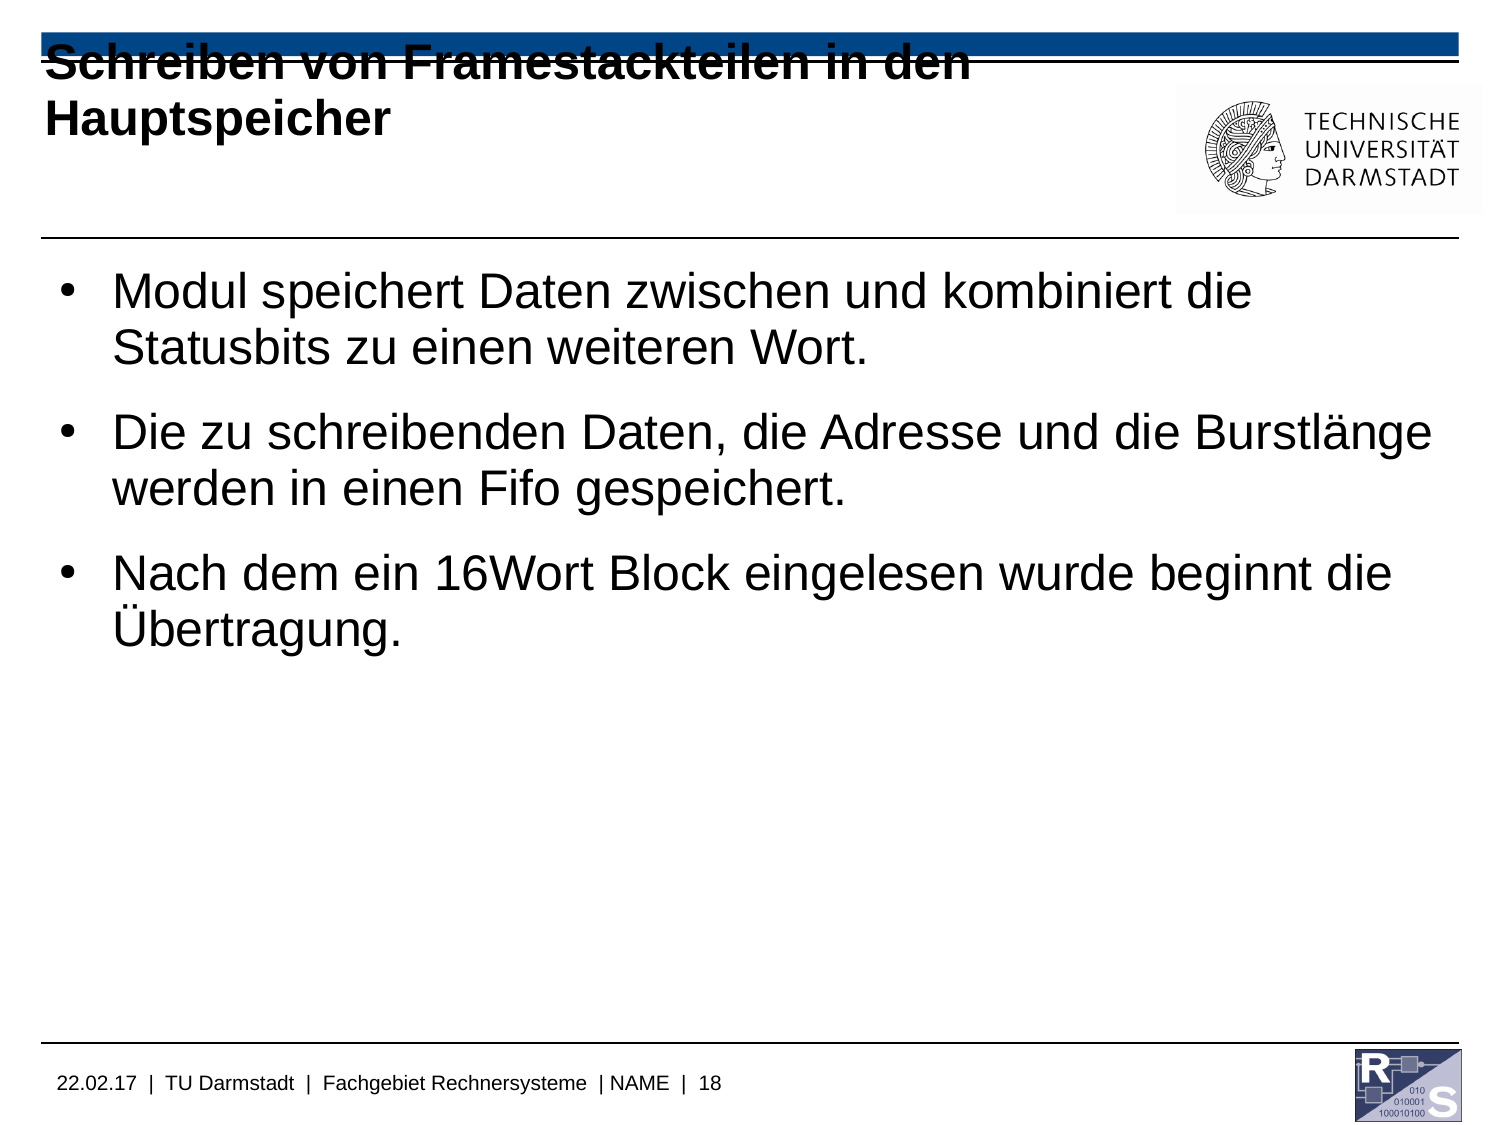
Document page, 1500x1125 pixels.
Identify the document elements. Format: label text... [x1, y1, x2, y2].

list Modul speichert Daten zwischen und kombiniert die Statusbits zu einen weiteren Wort. Die zu schreibenden Daten, die Adresse und die Burstlänge werden in einen Fifo gespeichert. Nach dem ein 16Wort Block eingelesen wurde beginnt die Übertragung. [41, 263, 1455, 1032]
title Schreiben von Framestackteilen in den Hauptspeicher [44, 42, 1135, 193]
picture [1355, 1049, 1462, 1122]
